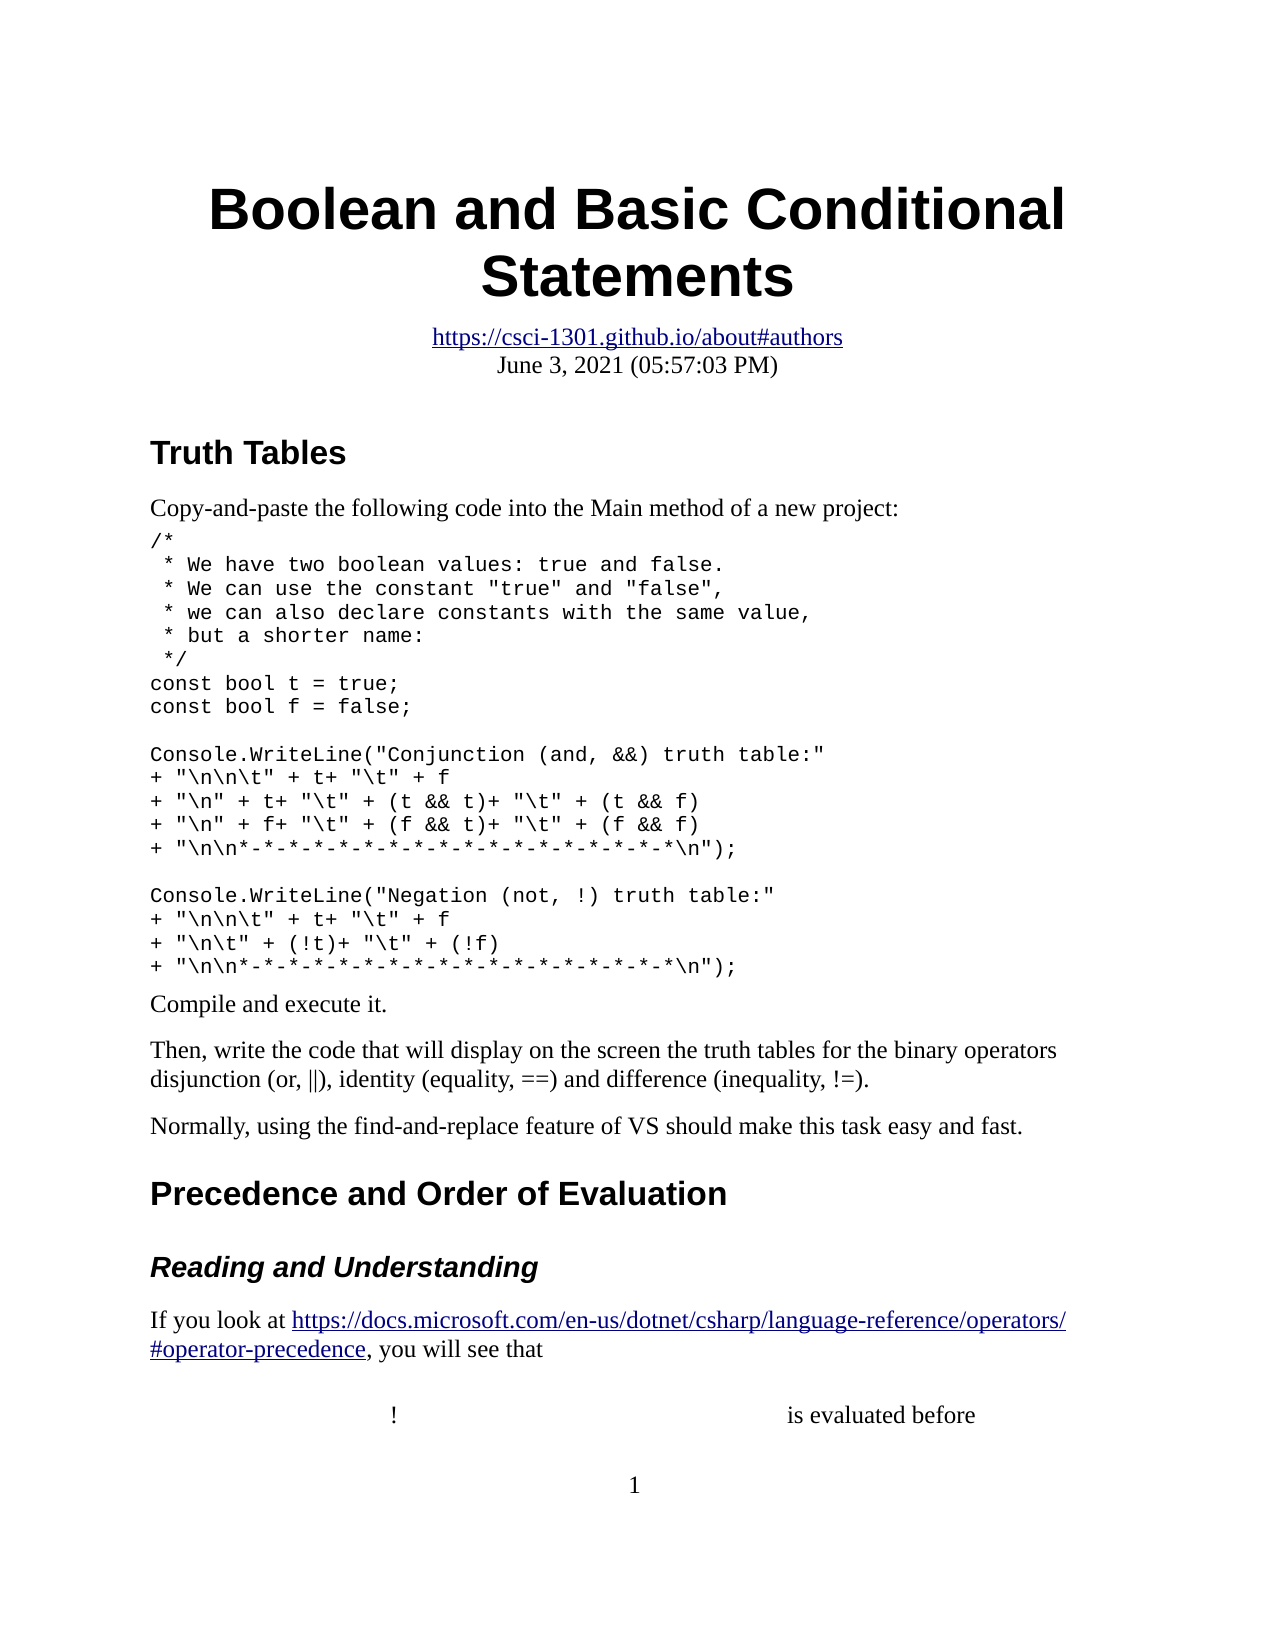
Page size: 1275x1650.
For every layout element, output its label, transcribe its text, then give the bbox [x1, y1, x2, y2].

text /* [150, 531, 1125, 554]
text + "\n\n*-*-*-*-*-*-*-*-*-*-*-*-*-*-*-*-*-*\n"); [150, 838, 1125, 862]
text + "\n" + t+ "\t" + (t && t)+ "\t" + (t && f) [150, 791, 1125, 814]
subtitle Precedence and Order of Evaluation [150, 1174, 1125, 1212]
table_cell is evaluated before [638, 1400, 1125, 1429]
table_cell ! [150, 1400, 637, 1429]
text Normally, using the find-and-replace feature of VS should make this task easy and fast. [150, 1111, 1125, 1140]
table_header [150, 1371, 637, 1400]
text * We have two boolean values: true and false. [150, 554, 1125, 578]
title Boolean and Basic Conditional Statements [150, 175, 1125, 309]
text Console.WriteLine("Conjunction (and, &&) truth table:" [150, 743, 1125, 767]
text Console.WriteLine("Negation (not, !) truth table:" [150, 885, 1125, 909]
text const bool f = false; [150, 696, 1125, 720]
text * we can also declare constants with the same value, [150, 602, 1125, 625]
text + "\n\n*-*-*-*-*-*-*-*-*-*-*-*-*-*-*-*-*-*\n"); [150, 956, 1125, 980]
text + "\n\t" + (!t)+ "\t" + (!f) [150, 933, 1125, 956]
text + "\n\n\t" + t+ "\t" + f [150, 909, 1125, 933]
table_header [638, 1371, 1125, 1400]
text Copy-and-paste the following code into the Main method of a new project: [150, 493, 1125, 522]
text Then, write the code that will display on the screen the truth tables for the binary operators disjunction (or, ||), identity (equality, ==) and difference (inequality, !=). [150, 1036, 1125, 1093]
text + "\n" + f+ "\t" + (f && t)+ "\t" + (f && f) [150, 814, 1125, 838]
text */ [150, 649, 1125, 673]
text June 3, 2021 (05:57:03 PM) [150, 350, 1125, 379]
text If you look at https://docs.microsoft.com/en-us/dotnet/csharp/language-reference/operators/#operator-precedence, you will see that [150, 1305, 1125, 1362]
text * but a shorter name: [150, 625, 1125, 649]
subtitle Reading and Understanding [150, 1250, 1125, 1283]
text Compile and execute it. [150, 989, 1125, 1018]
subtitle Truth Tables [150, 433, 1125, 472]
text + "\n\n\t" + t+ "\t" + f [150, 767, 1125, 791]
text * We can use the constant "true" and "false", [150, 578, 1125, 602]
text const bool t = true; [150, 673, 1125, 696]
text https://csci-1301.github.io/about#authors [150, 322, 1125, 350]
